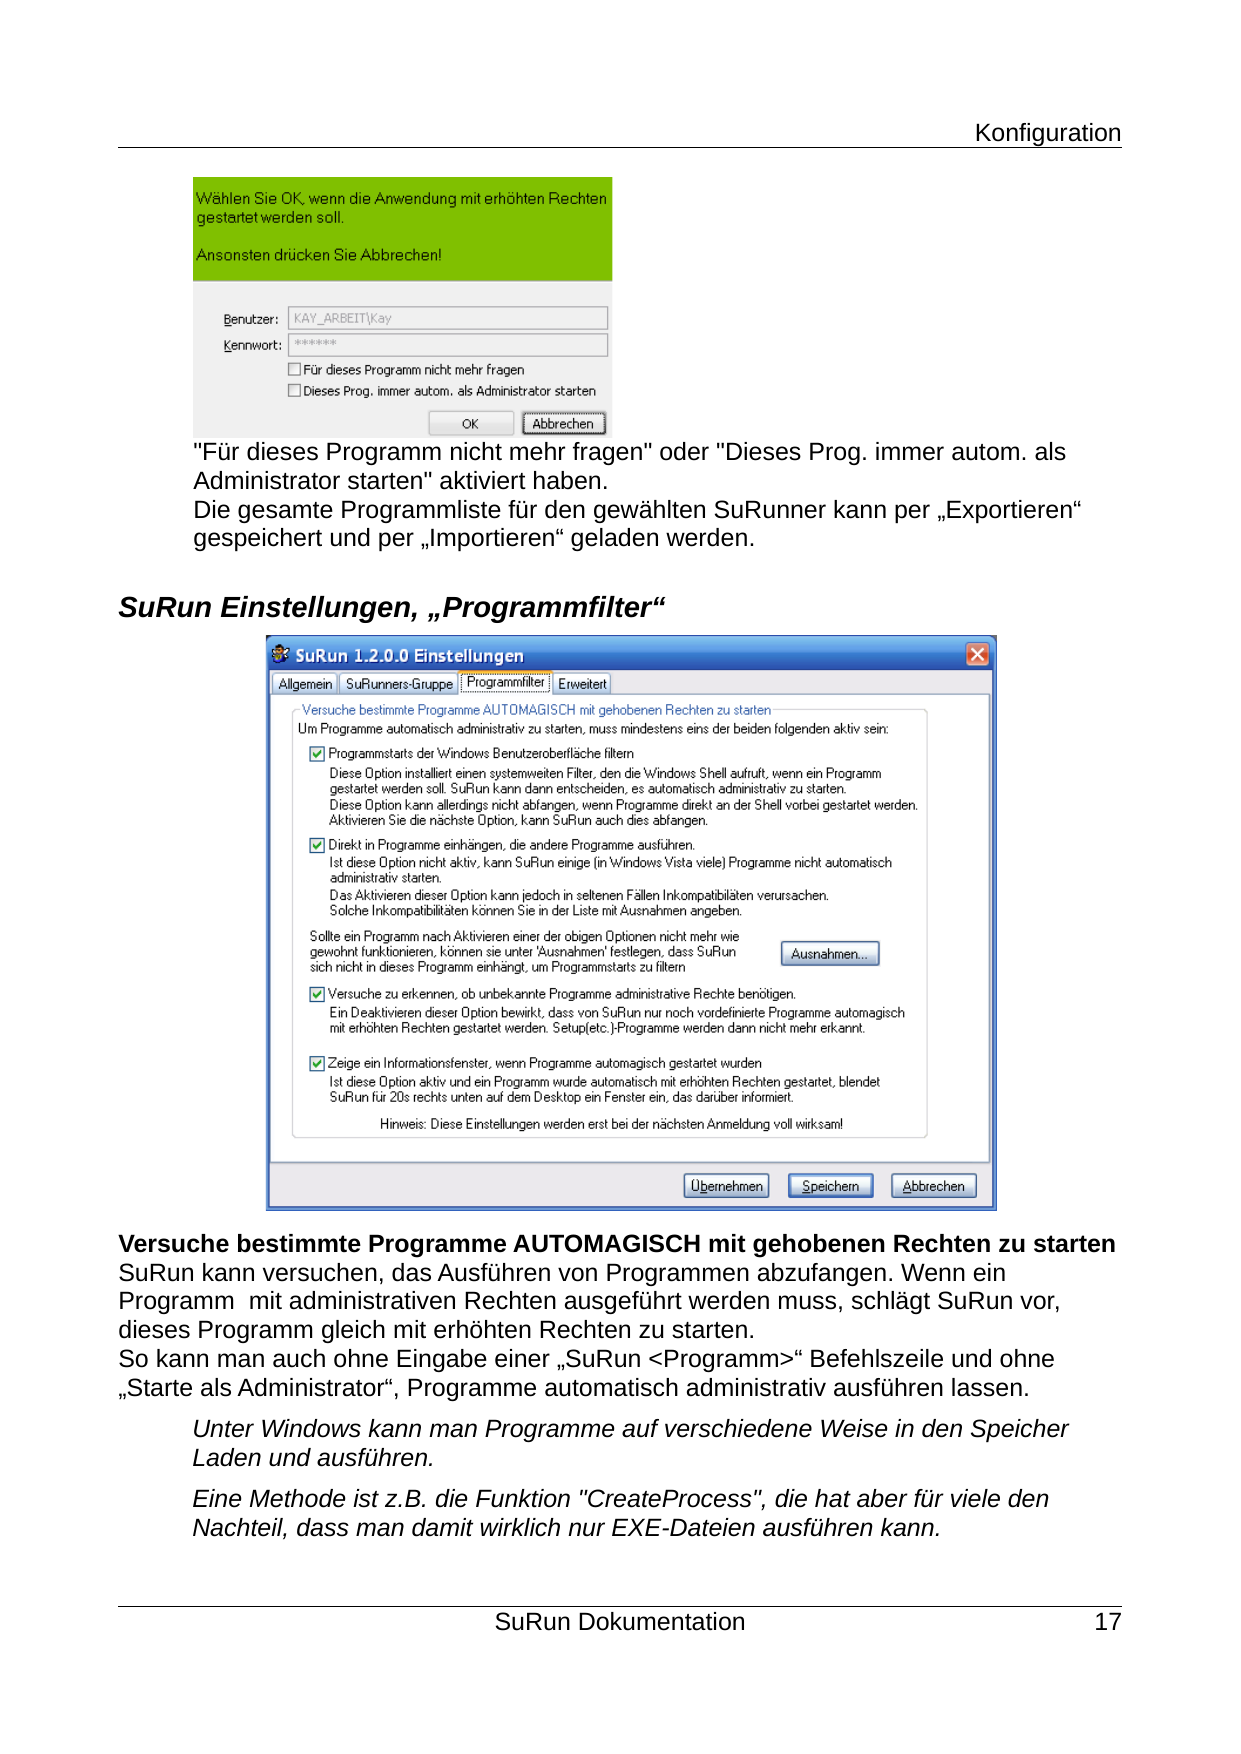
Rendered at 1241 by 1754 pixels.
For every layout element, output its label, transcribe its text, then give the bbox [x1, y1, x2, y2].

text Eine Methode ist z.B. die Funktion "CreateProcess", die hat aber für viele den Nachteil, dass man damit wirklich nur EXE-Dateien ausführen kann. [192, 1484, 1122, 1541]
text Versuche bestimmte Programme AUTOMAGISCH mit gehobenen Rechten zu starten SuRun kann versuchen, das Ausführen von Programmen abzufangen. Wenn ein Programm mit administrativen Rechten ausgeführt werden muss, schlägt SuRun vor, dieses Programm gleich mit erhöhten Rechten zu starten. So kann man auch ohne Eingabe einer „SuRun <Programm>“ Befehlszeile und ohne „Starte als Administrator“, Programme automatisch administrativ ausführen lassen. [118, 1229, 1122, 1401]
picture [265, 635, 997, 1211]
picture [193, 177, 613, 438]
text Unter Windows kann man Programme auf verschiedene Weise in den Speicher Laden und ausführen. [192, 1414, 1122, 1471]
list "Für dieses Programm nicht mehr fragen" oder "Dieses Prog. immer autom. als Administrator starten" aktiviert haben. Die gesamte Programmliste für den gewählten SuRunner kann per „Exportieren“ gespeichert und per „Importieren“ geladen werden. [156, 438, 1122, 552]
subtitle SuRun Einstellungen, „Programmfilter“ [118, 590, 1122, 623]
